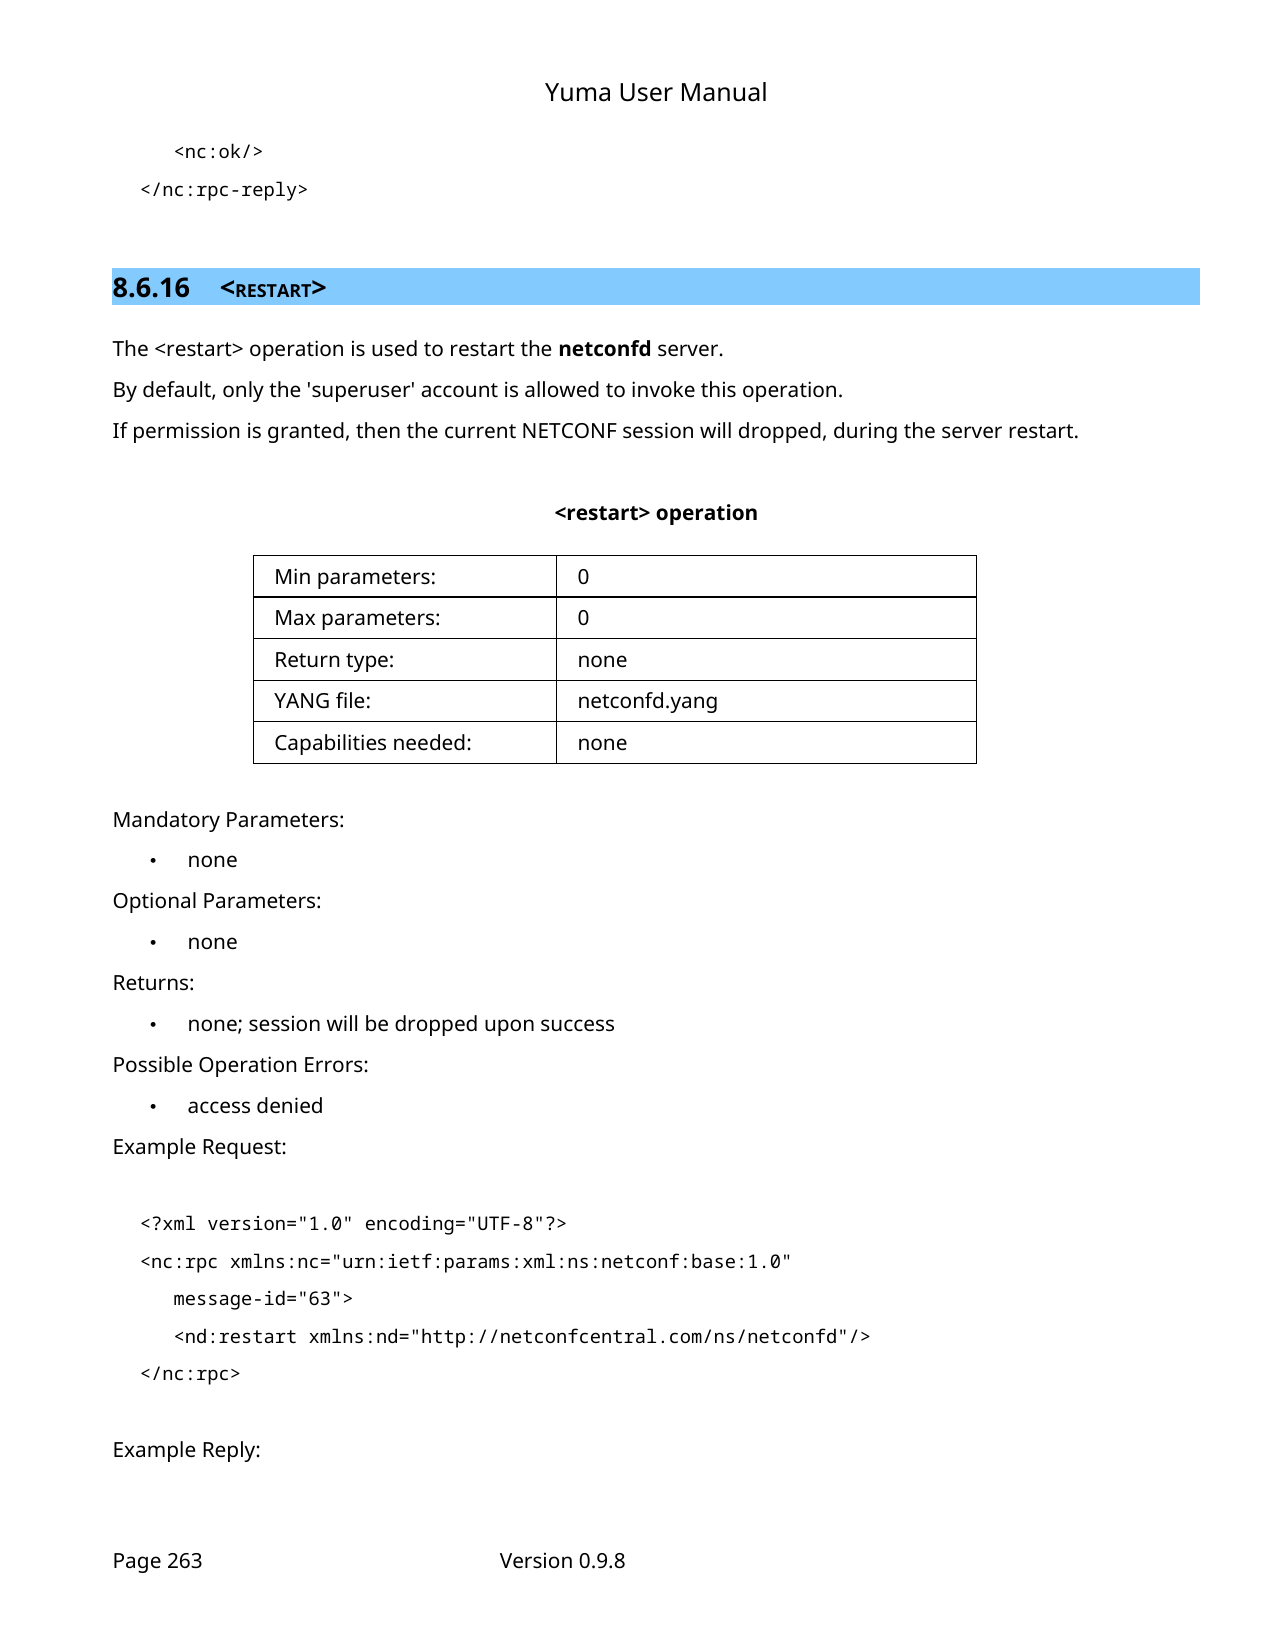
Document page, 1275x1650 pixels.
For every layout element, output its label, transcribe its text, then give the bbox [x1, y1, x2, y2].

text Example Reply: [112, 1436, 1200, 1464]
table_cell none [557, 639, 976, 679]
list none [150, 927, 1200, 956]
text <nc:ok/> [139, 138, 1200, 164]
subtitle <restart> [112, 268, 1200, 305]
text Possible Operation Errors: [112, 1050, 1200, 1079]
text The <restart> operation is used to restart the netconfd server. [112, 334, 1200, 363]
text If permission is granted, then the current NETCONF session will dropped, during the server restart. [112, 416, 1200, 444]
text <nd:restart xmlns:nd="http://netconfcentral.com/ns/netconfd"/> [139, 1323, 1200, 1349]
text </nc:rpc-reply> [139, 176, 1200, 202]
list none [150, 846, 1200, 874]
table_cell netconfd.yang [557, 681, 976, 721]
text <nc:rpc xmlns:nc="urn:ietf:params:xml:ns:netconf:base:1.0" [139, 1248, 1200, 1274]
table_cell 0 [557, 598, 976, 638]
text Mandatory Parameters: [112, 805, 1200, 833]
text Returns: [112, 968, 1200, 997]
text message-id="63"> [139, 1286, 1200, 1311]
table_cell Capabilities needed: [254, 722, 556, 763]
table_header 0 [557, 556, 976, 596]
table_cell Max parameters: [254, 598, 556, 638]
subtitle <restart> operation [127, 498, 1185, 526]
text By default, only the 'superuser' account is allowed to invoke this operation. [112, 375, 1200, 404]
list access denied [150, 1091, 1200, 1120]
text <?xml version="1.0" encoding="UTF-8"?> [139, 1211, 1200, 1236]
table_cell none [557, 722, 976, 763]
text </nc:rpc> [139, 1361, 1200, 1386]
text Example Request: [112, 1132, 1200, 1161]
table_header Min parameters: [254, 556, 556, 596]
table_cell YANG file: [254, 681, 556, 721]
table_cell Return type: [254, 639, 556, 679]
text Optional Parameters: [112, 887, 1200, 915]
list none; session will be dropped upon success [150, 1009, 1200, 1038]
